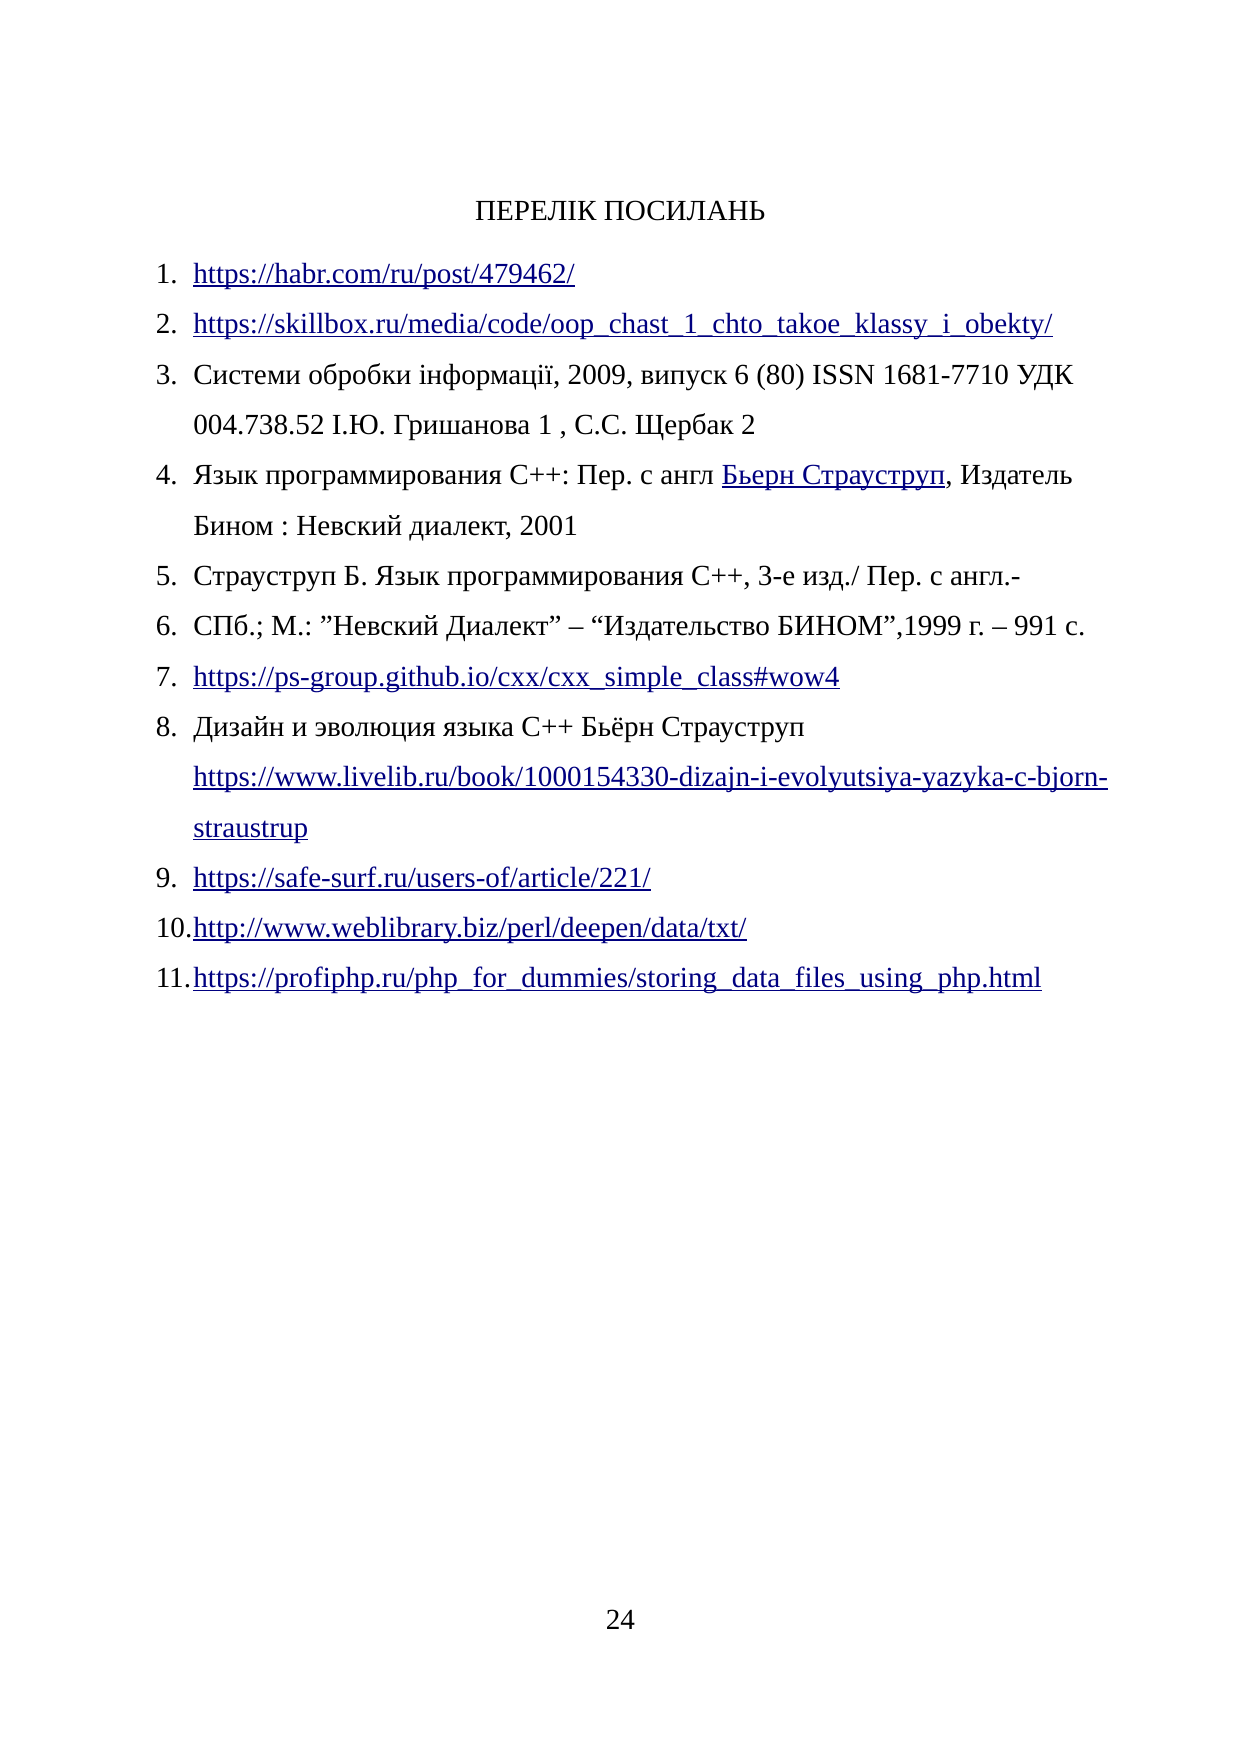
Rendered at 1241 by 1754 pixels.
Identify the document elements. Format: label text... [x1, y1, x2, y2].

list https://profiphp.ru/php_for_dummies/storing_data_files_using_php.html [156, 961, 1122, 994]
list Системи обробки інформації, 2009, випуск 6 (80) ISSN 1681-7710 УДК 004.738.52 І.Ю. Гришанова 1 , С.С. Щербак 2 [156, 357, 1122, 441]
list Дизайн и эволюция языка C++ Бьёрн Страуструп https://www.livelib.ru/book/1000154330-dizajn-i-evolyutsiya-yazyka-c-bjorn-straustrup [156, 709, 1122, 843]
list Язык программирования C++: Пер. с англ Бьерн Страуструп, Издатель Бином : Невский диалект, 2001 [156, 457, 1122, 541]
list https://habr.com/ru/post/479462/ [156, 256, 1122, 290]
list https://skillbox.ru/media/code/oop_chast_1_chto_takoe_klassy_i_obekty/ [156, 307, 1122, 340]
list https://ps-group.github.io/cxx/cxx_simple_class#wow4 [156, 659, 1122, 692]
subtitle ПЕРЕЛІК ПОСИЛАНЬ [118, 193, 1122, 227]
list Страуструп Б. Язык программирования C++, 3-е изд./ Пер. с англ.- [156, 558, 1122, 592]
list https://safe-surf.ru/users-of/article/221/ [156, 860, 1122, 893]
list СПб.; М.: ”Невский Диалект” – “Издательство БИНОМ”,1999 г. – 991 с. [156, 608, 1122, 642]
list http://www.weblibrary.biz/perl/deepen/data/txt/ [156, 910, 1122, 944]
